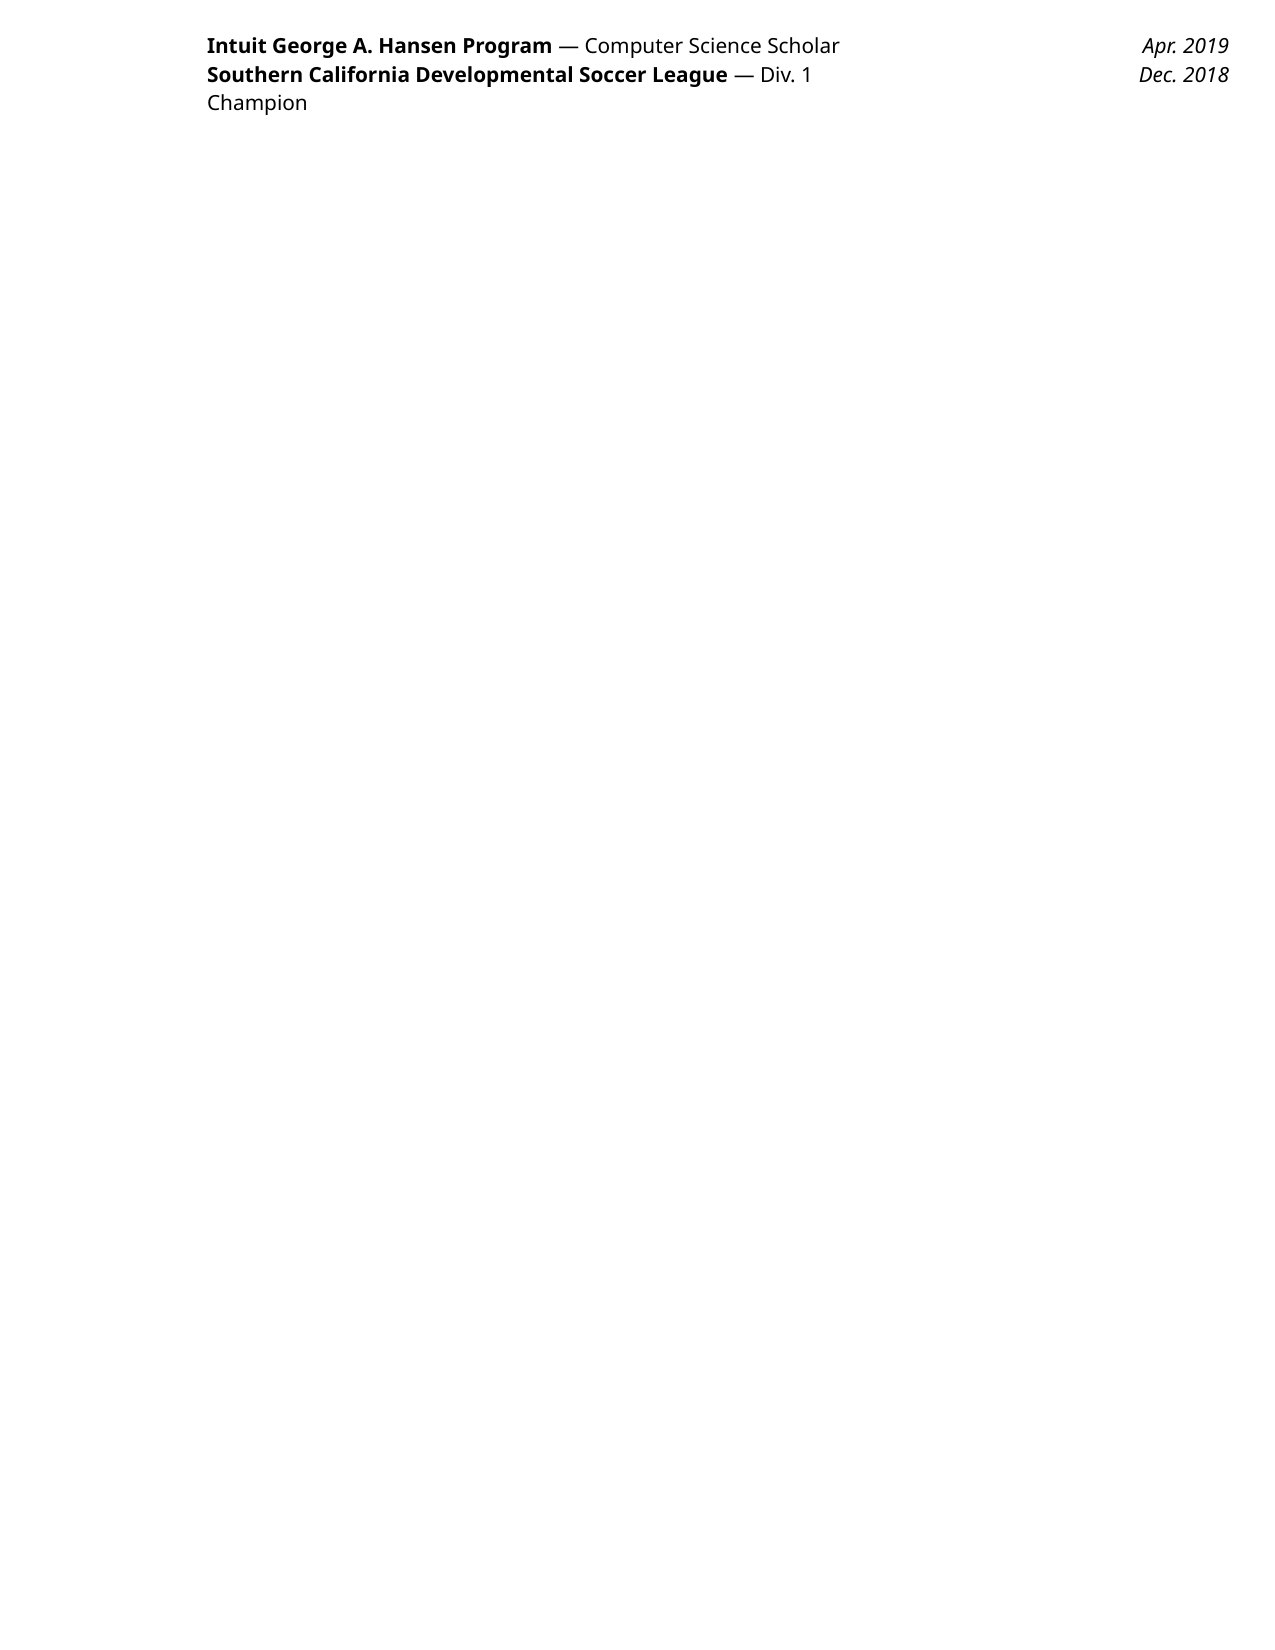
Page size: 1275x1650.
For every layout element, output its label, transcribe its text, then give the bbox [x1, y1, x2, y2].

table_header Intuit George A. Hansen Program — Computer Science Scholar Southern California Developmental Soccer League — Div. 1 Champion [196, 16, 918, 117]
table_header [46, 16, 196, 117]
table_header Apr. 2019 Dec. 2018 [919, 16, 1228, 117]
